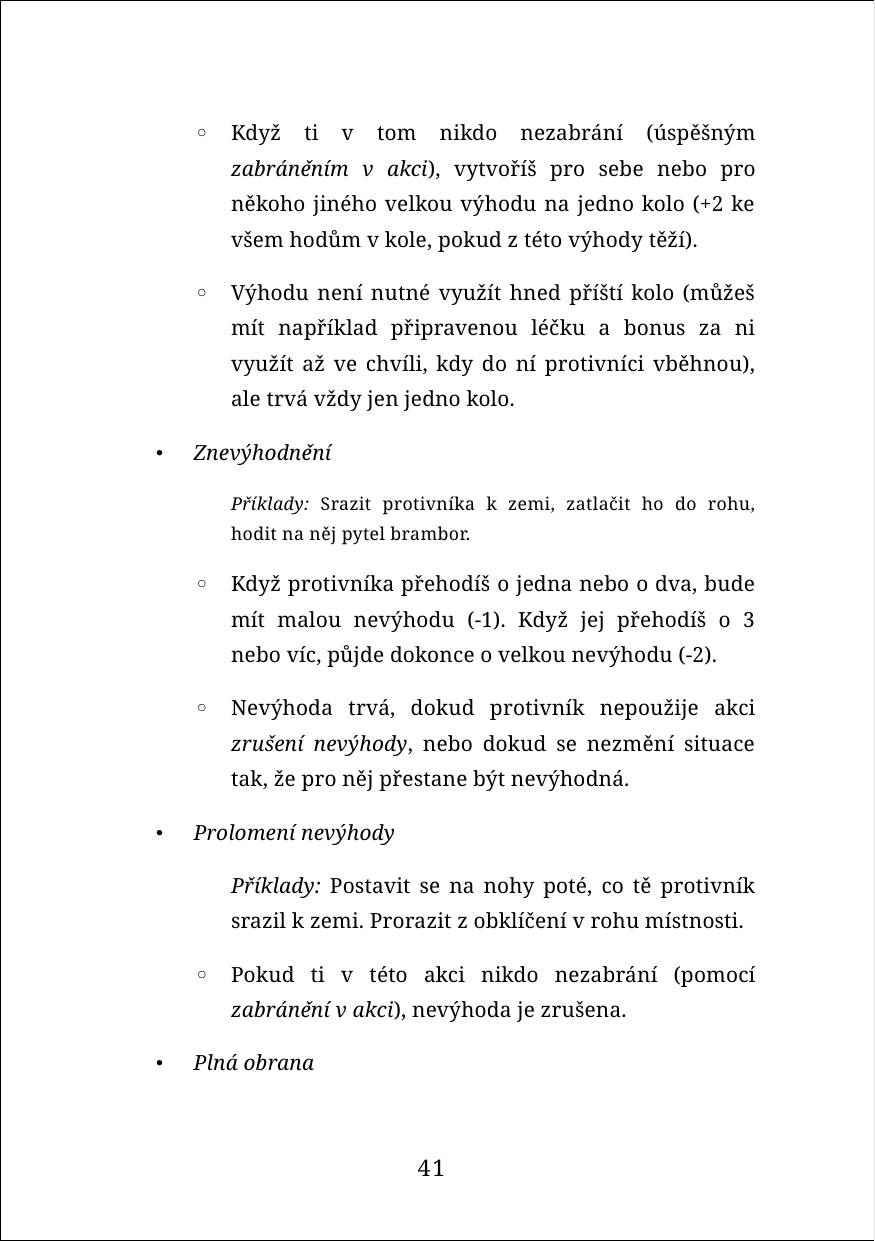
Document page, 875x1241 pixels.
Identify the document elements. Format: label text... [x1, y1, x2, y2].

list Pokud ti v této akci nikdo nezabrání (pomocí zabránění v akci), nevýhoda je zrušena. [193, 960, 756, 1024]
list Nevýhoda trvá, dokud protivník nepoužije akci zrušení nevýhody, nebo dokud se nezmění situace tak, že pro něj přestane být nevýhodná. [193, 693, 756, 793]
list Když ti v tom nikdo nezabrání (úspěšným zabráněním v akci), vytvoříš pro sebe nebo pro někoho jiného velkou výhodu na jedno kolo (+2 ke všem hodům v kole, pokud z této výhody těží). [193, 118, 756, 253]
list Výhodu není nutné využít hned příští kolo (můžeš mít například připravenou léčku a bonus za ni využít až ve chvíli, kdy do ní protivníci vběhnou), ale trvá vždy jen jedno kolo. [193, 278, 756, 413]
list Plná obrana [156, 1048, 756, 1077]
list Příklady: Postavit se na nohy poté, co tě protivník srazil k zemi. Prorazit z obklíčení v rohu místnosti. [193, 871, 756, 935]
list Když protivníka přehodíš o jedna nebo o dva, bude mít malou nevýhodu (-1). Když jej přehodíš o 3 nebo víc, půjde dokonce o velkou nevýhodu (-2). [193, 569, 756, 669]
list Příklady: Srazit protivníka k zemi, zatlačit ho do rohu, hodit na něj pytel brambor. [193, 491, 756, 545]
list Prolomení nevýhody [156, 818, 756, 846]
list Znevýhodnění [156, 438, 756, 466]
